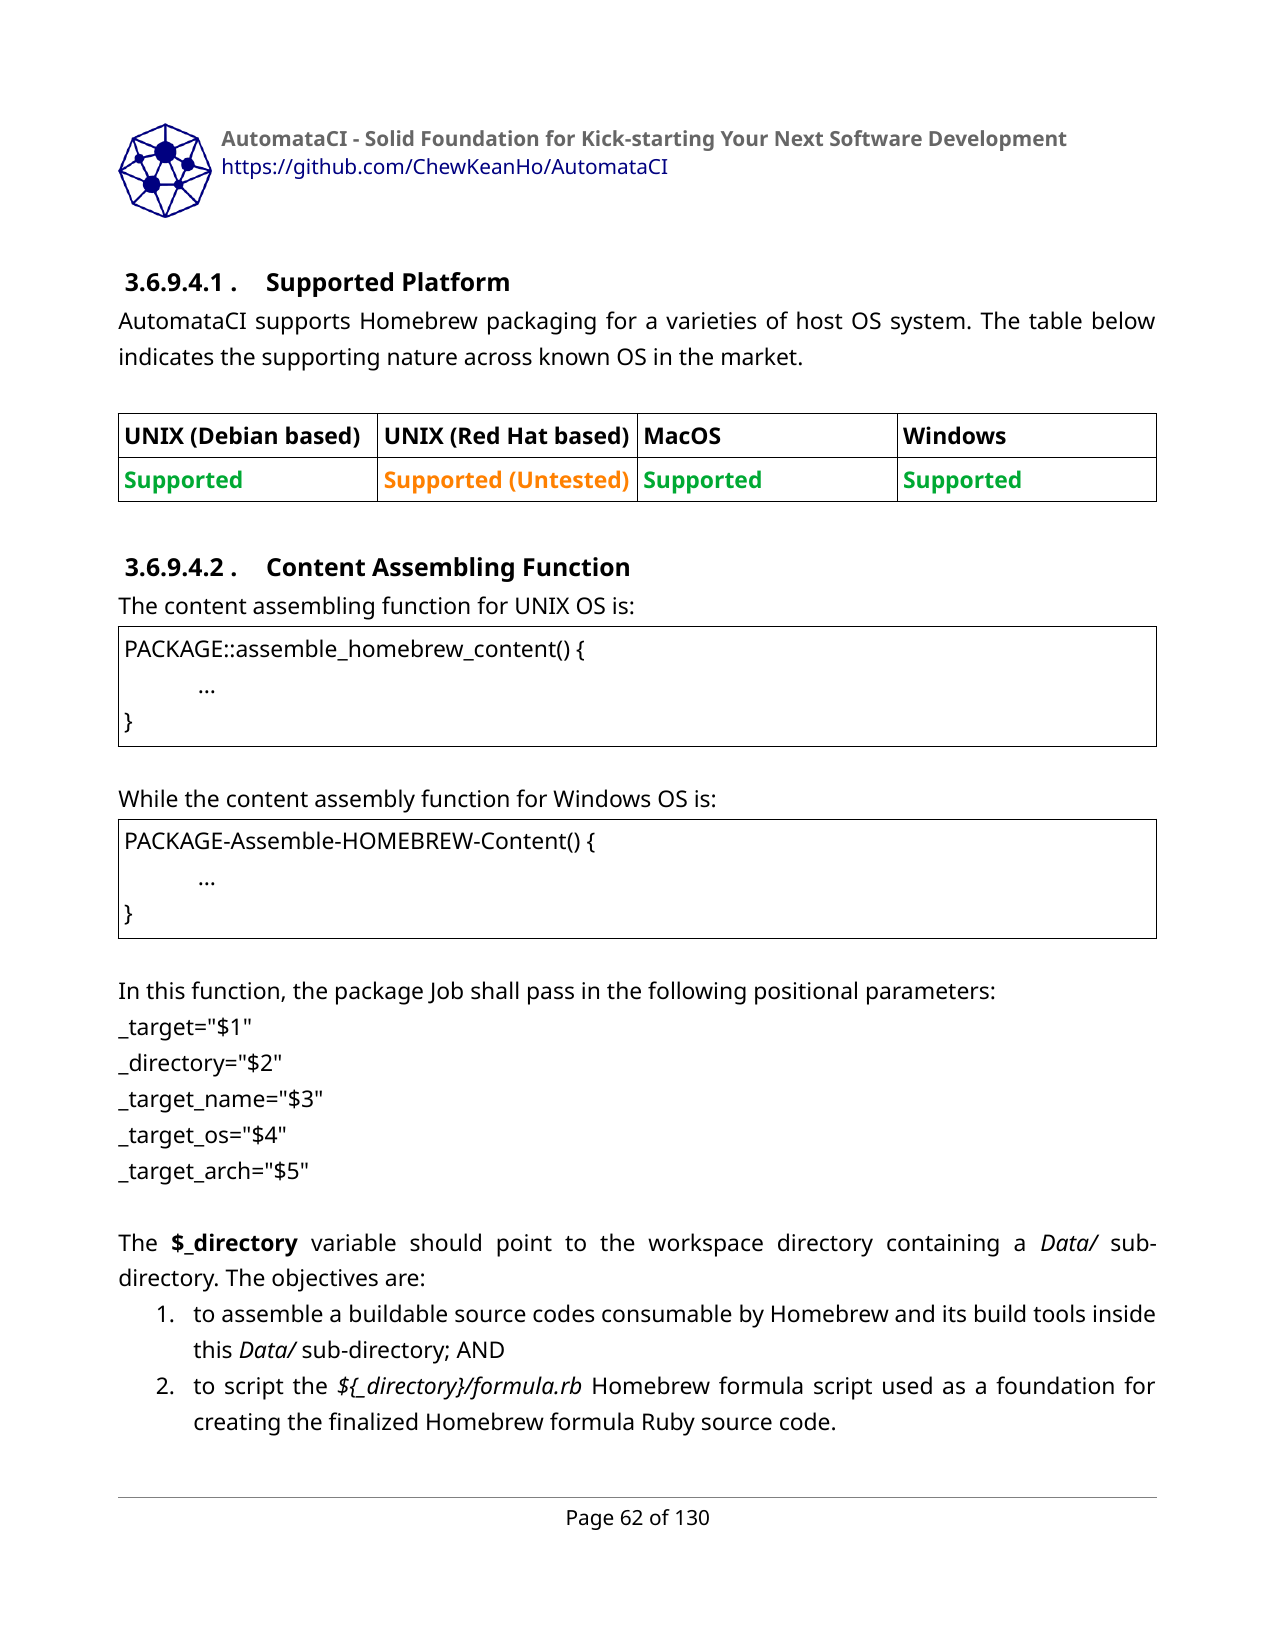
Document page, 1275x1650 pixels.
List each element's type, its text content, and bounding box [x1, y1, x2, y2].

table_header PACKAGE-Assemble-HOMEBREW-Content() { … } [119, 820, 1156, 938]
text The content assembling function for UNIX OS is: [118, 590, 1157, 621]
table_header Windows [898, 414, 1156, 457]
table_cell Supported (Untested) [378, 458, 637, 501]
text In this function, the package Job shall pass in the following positional parameters: [118, 975, 1157, 1006]
table_cell Supported [898, 458, 1156, 501]
table_cell Supported [638, 458, 897, 501]
text _target_arch="$5" [118, 1154, 1157, 1186]
text _directory="$2" [118, 1047, 1157, 1078]
picture [118, 123, 212, 218]
text _target_name="$3" [118, 1083, 1157, 1114]
text _target="$1" [118, 1011, 1157, 1042]
text _target_os="$4" [118, 1119, 1157, 1150]
subtitle Content Assembling Function [118, 550, 1157, 584]
table_header PACKAGE::assemble_homebrew_content() { … } [119, 627, 1156, 746]
table_header UNIX (Debian based) [119, 414, 377, 457]
subtitle Supported Platform [118, 265, 1157, 299]
table_cell Supported [119, 458, 377, 501]
table_header MacOS [638, 414, 897, 457]
text AutomataCI supports Homebrew packaging for a varieties of host OS system. The table below indicates the supporting nature across known OS in the market. [118, 305, 1157, 372]
list to script the ${_directory}/formula.rb Homebrew formula script used as a foundation for creating the finalized Homebrew formula Ruby source code. [156, 1370, 1157, 1437]
table_header UNIX (Red Hat based) [378, 414, 637, 457]
text The $_directory variable should point to the workspace directory containing a Data/ sub-directory. The objectives are: [118, 1226, 1157, 1294]
text While the content assembly function for Windows OS is: [118, 782, 1157, 814]
list to assemble a buildable source codes consumable by Homebrew and its build tools inside this Data/ sub-directory; AND [156, 1298, 1157, 1366]
